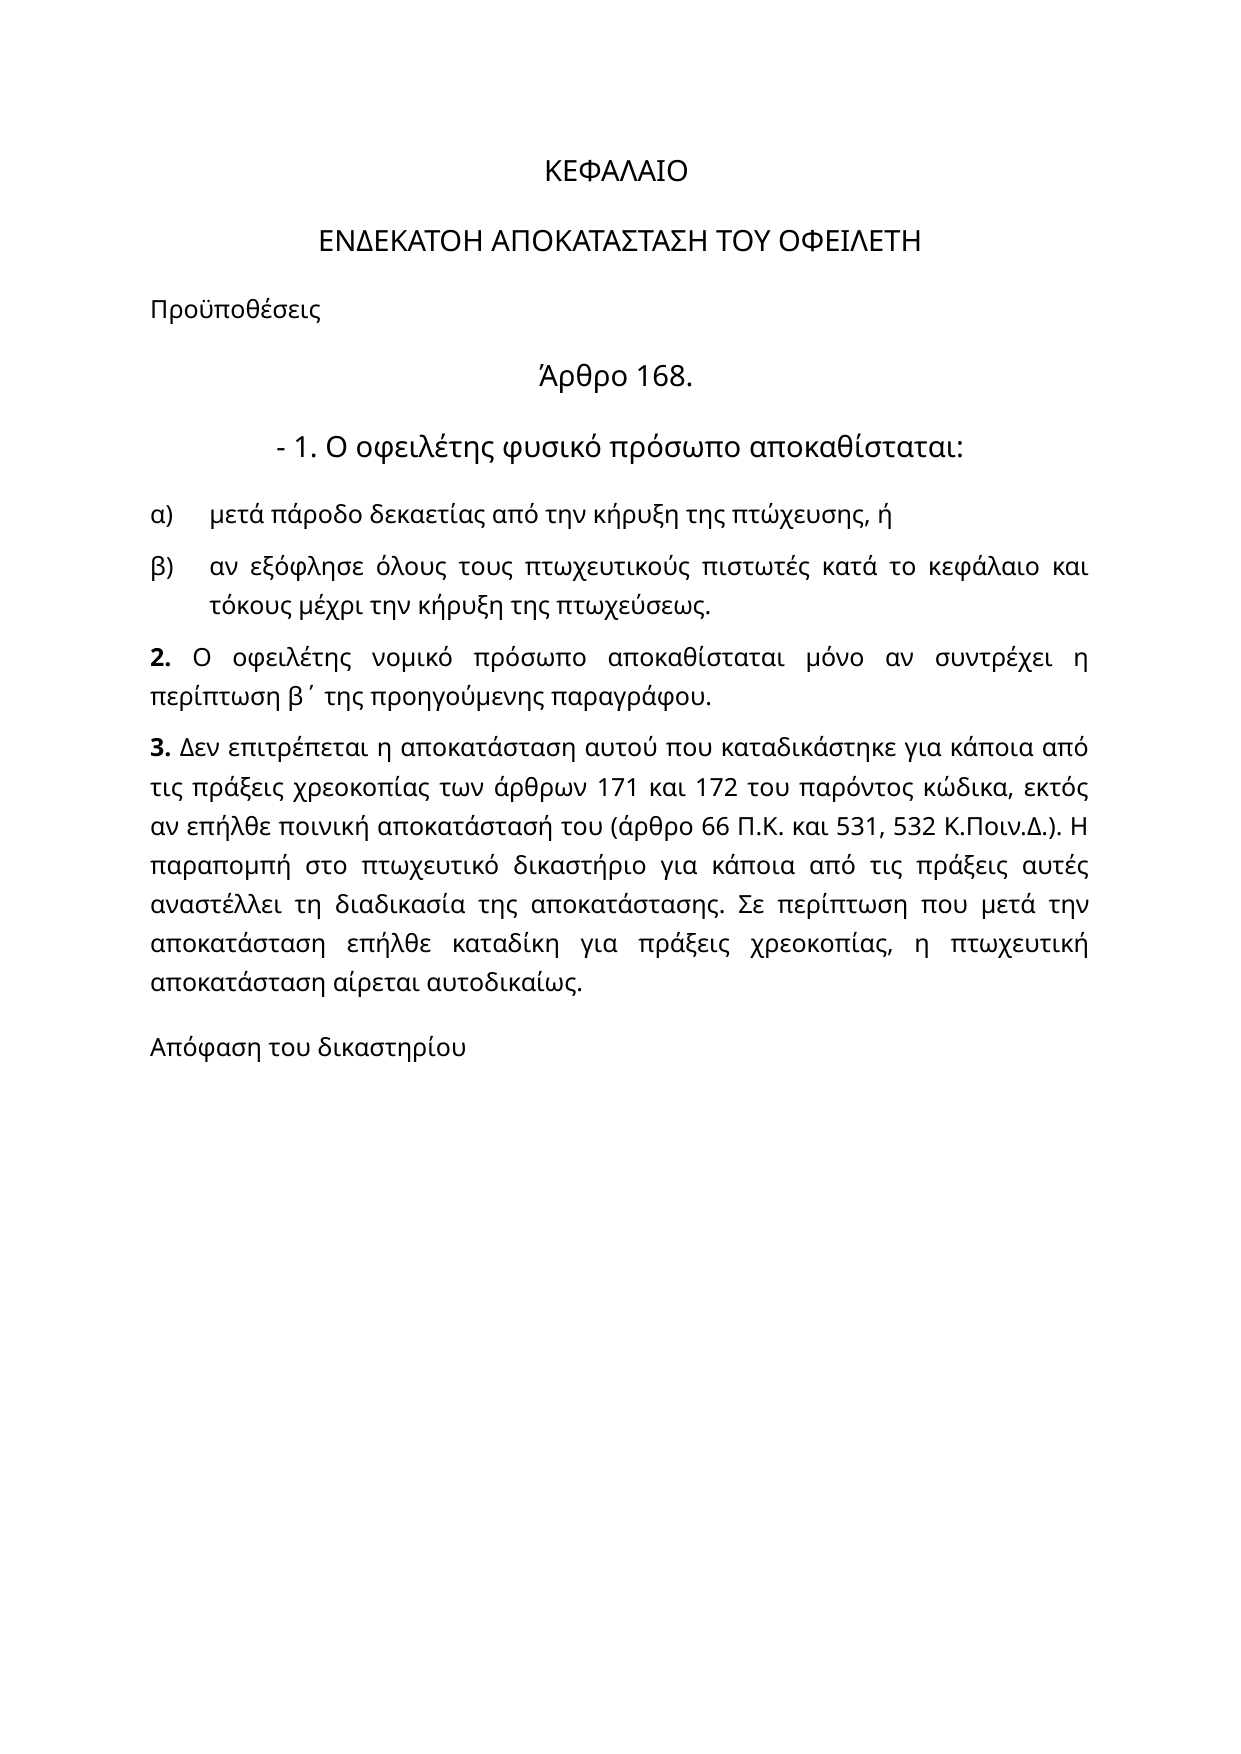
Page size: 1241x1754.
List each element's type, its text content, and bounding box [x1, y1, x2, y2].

text 3. Δεν επιτρέπεται η αποκατάσταση αυτού που καταδικάστηκε για κάποια από τις πράξεις χρεοκοπίας των άρθρων 171 και 172 του παρόντος κώδικα, εκτός αν επήλθε ποινική αποκατάστασή του (άρθρο 66 Π.Κ. και 531, 532 Κ.Ποιν.Δ.). Η παραπομπή στο πτωχευτικό δικαστήριο για κάποια από τις πράξεις αυτές αναστέλλει τη διαδικασία της αποκατάστασης. Σε περίπτωση που μετά την αποκατάσταση επήλθε καταδίκη για πράξεις χρεοκοπίας, η πτωχευτική αποκατάσταση αίρεται αυτοδικαίως. [150, 730, 1090, 999]
text 2. Ο οφειλέτης νομικό πρόσωπο αποκαθίσταται μόνο αν συντρέχει η περίπτωση β΄ της προηγούμενης παραγράφου. [150, 639, 1090, 712]
text Προϋποθέσεις [150, 291, 1090, 325]
subtitle ΕΝΔΕΚΑΤΟΗ ΑΠΟΚΑΤΑΣΤΑΣΗ ΤΟΥ ΟΦΕΙΛΕΤΗ [150, 221, 1090, 260]
subtitle Άρθρο 168. [150, 355, 1090, 395]
text Απόφαση του δικαστηρίου [150, 1029, 1090, 1063]
list β) αν εξόφλησε όλους τους πτωχευτικούς πιστωτές κατά το κεφάλαιο και τόκους μέχρι την κήρυξη της πτωχεύσεως. [150, 548, 1090, 622]
subtitle ΚΕΦΑΛΑΙΟ [150, 150, 1090, 190]
list α) μετά πάροδο δεκαετίας από την κήρυξη της πτώχευσης, ή [150, 497, 1090, 531]
subtitle - 1. Ο οφειλέτης φυσικό πρόσωπο αποκαθίσταται: [150, 426, 1090, 466]
